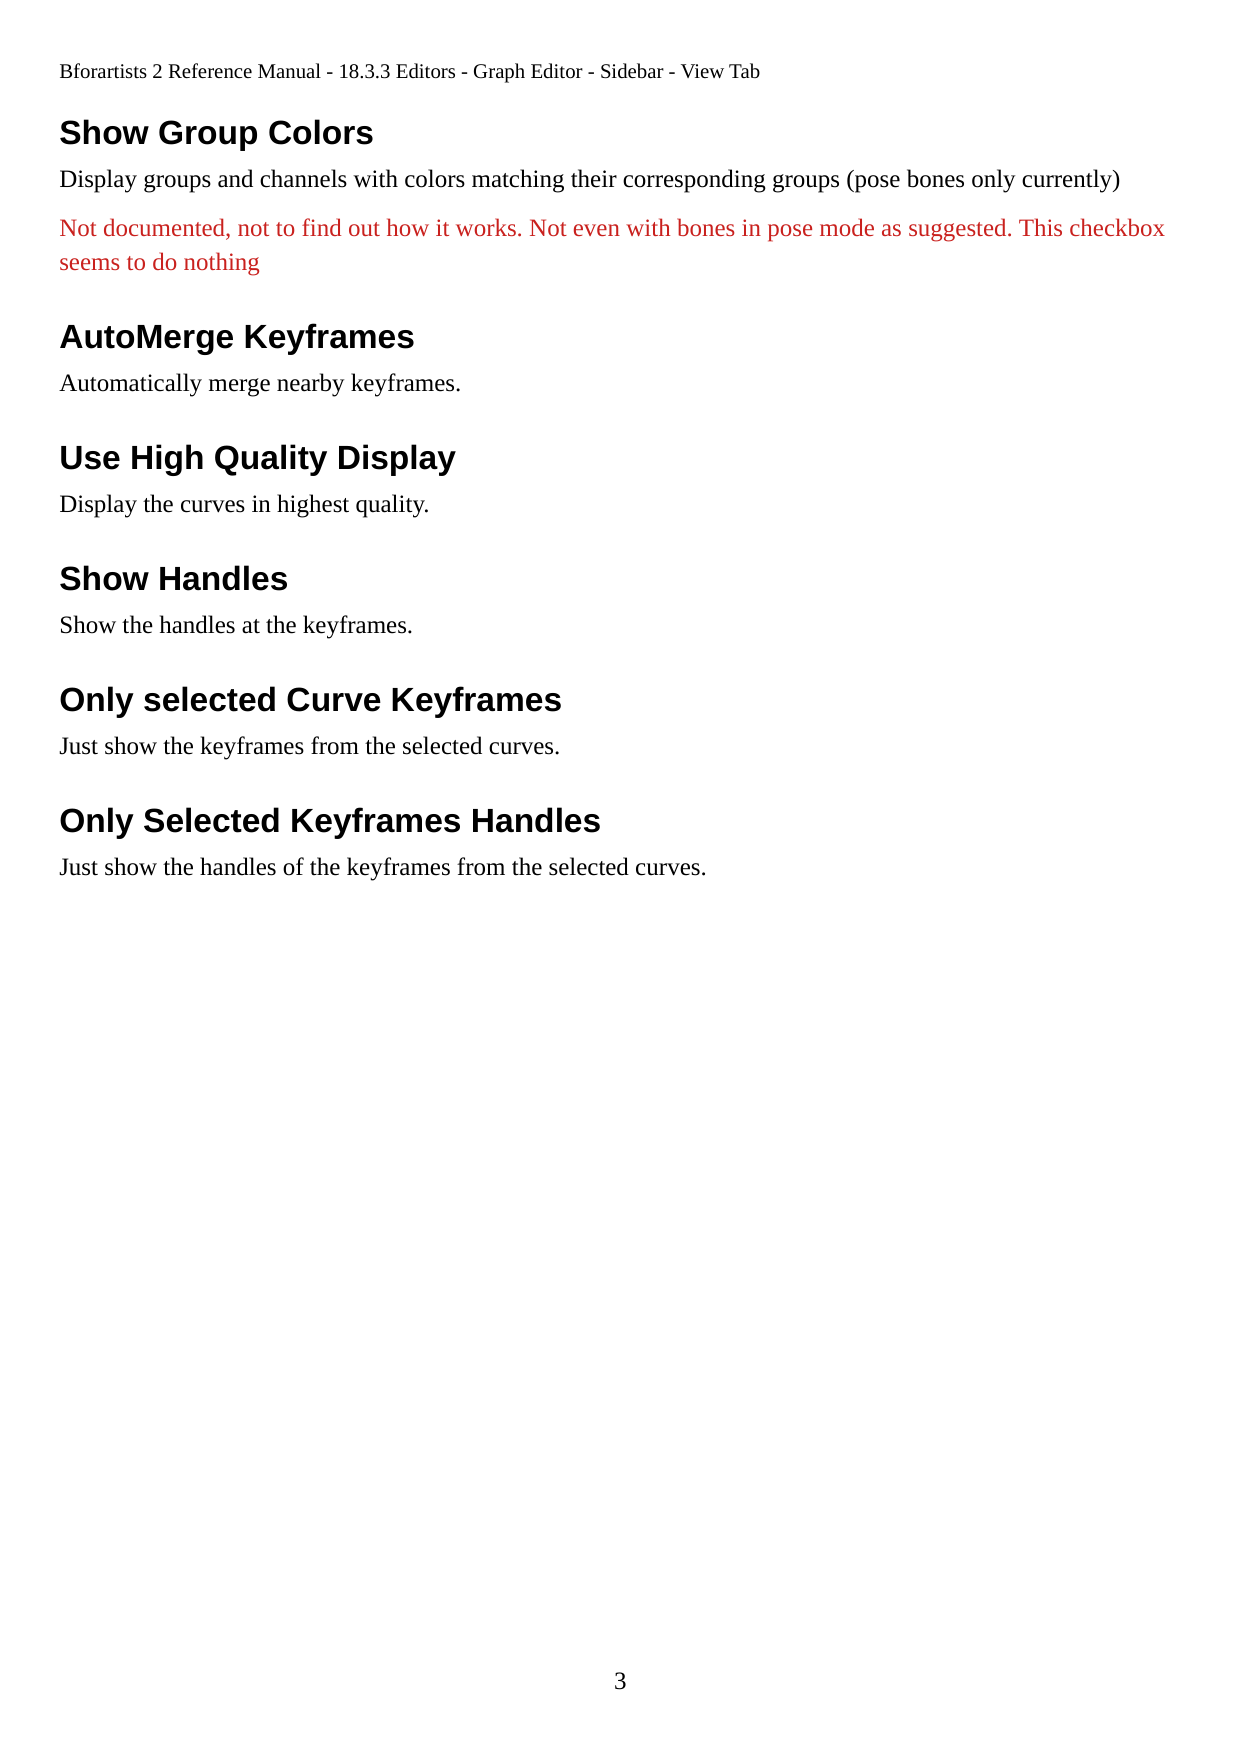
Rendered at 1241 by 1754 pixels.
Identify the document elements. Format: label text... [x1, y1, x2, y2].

subtitle Only Selected Keyframes Handles [59, 801, 1181, 840]
text Just show the handles of the keyframes from the selected curves. [59, 852, 1181, 881]
text Just show the keyframes from the selected curves. [59, 731, 1181, 760]
text Display the curves in highest quality. [59, 489, 1181, 518]
subtitle Show Group Colors [59, 113, 1181, 151]
subtitle Only selected Curve Keyframes [59, 680, 1181, 719]
text Automatically merge nearby keyframes. [59, 368, 1181, 397]
subtitle Use High Quality Display [59, 438, 1181, 477]
text Show the handles at the keyframes. [59, 610, 1181, 639]
text Not documented, not to find out how it works. Not even with bones in pose mode as suggested. This checkbox seems to do nothing [59, 213, 1181, 276]
subtitle AutoMerge Keyframes [59, 317, 1181, 356]
subtitle Show Handles [59, 559, 1181, 598]
text Display groups and channels with colors matching their corresponding groups (pose bones only currently) [59, 164, 1181, 192]
